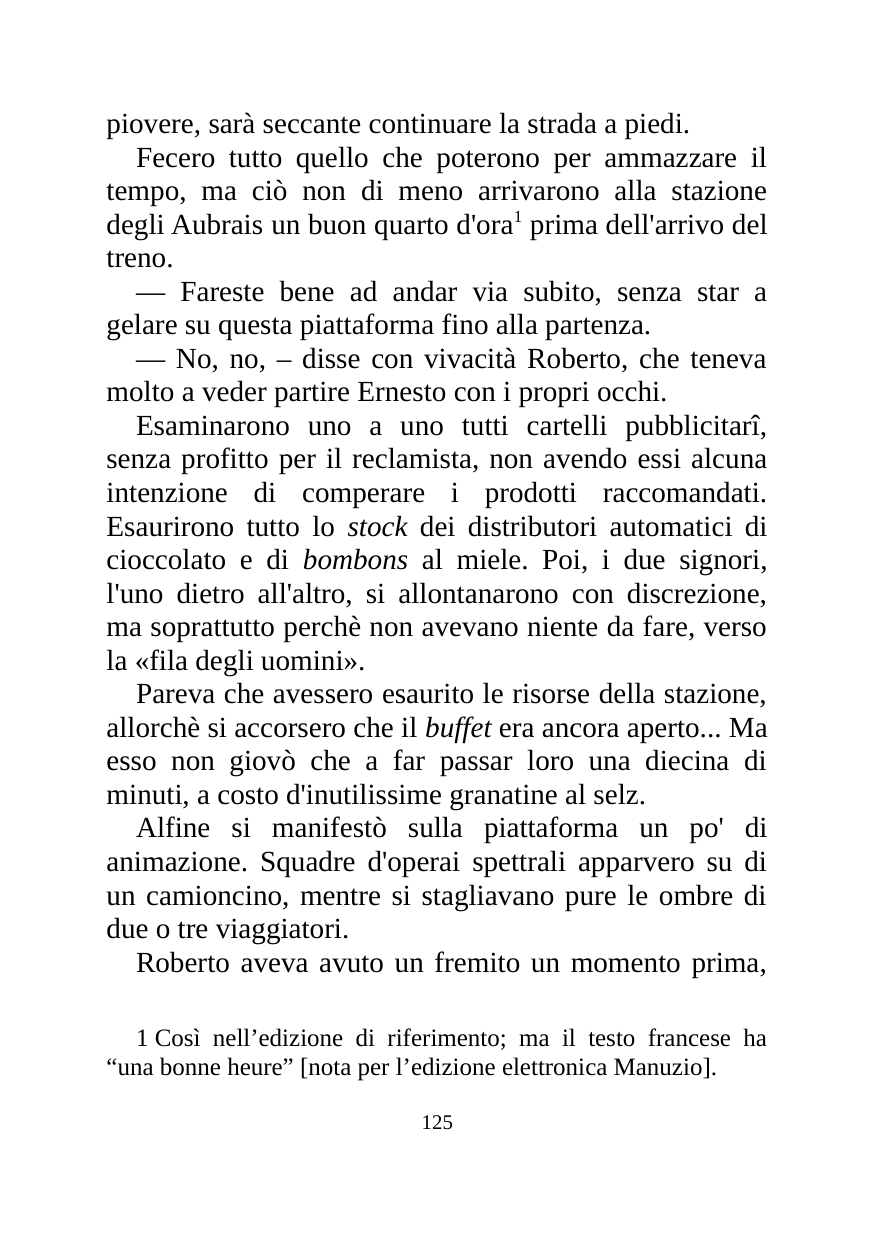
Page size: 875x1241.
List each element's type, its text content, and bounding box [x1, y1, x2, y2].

text Roberto aveva avuto un fremito un momento prima, [106, 945, 768, 978]
text Così nell’edizione di riferimento; ma il testo francese ha “una bonne heure” [nota per l’edizione elettronica Manuzio]. [106, 1023, 768, 1080]
text Fecero tutto quello che poterono per ammazzare il tempo, ma ciò non di meno arrivarono alla stazione degli Aubrais un buon quarto d'ora prima dell'arrivo del treno. [106, 140, 768, 274]
text Pareva che avessero esaurito le risorse della stazione, allorchè si accorsero che il buffet era ancora aperto... Ma esso non giovò che a far passar loro una diecina di minuti, a costo d'inutilissime granatine al selz. [106, 676, 768, 811]
text — No, no, – disse con vivacità Roberto, che teneva molto a veder partire Ernesto con i propri occhi. [106, 341, 768, 408]
text Alfine si manifestò sulla piattaforma un po' di animazione. Squadre d'operai spettrali apparvero su di un camioncino, mentre si stagliavano pure le ombre di due o tre viaggiatori. [106, 811, 768, 945]
text piovere, sarà seccante continuare la strada a piedi. [106, 106, 768, 140]
text Esaminarono uno a uno tutti cartelli pubblicitarî, senza profitto per il reclamista, non avendo essi alcuna intenzione di comperare i prodotti raccomandati. Esaurirono tutto lo stock dei distributori automatici di cioccolato e di bombons al miele. Poi, i due signori, l'uno dietro all'altro, si allontanarono con discrezione, ma soprattutto perchè non avevano niente da fare, verso la «fila degli uomini». [106, 408, 768, 676]
text — Fareste bene ad andar via subito, senza star a gelare su questa piattaforma fino alla partenza. [106, 274, 768, 341]
